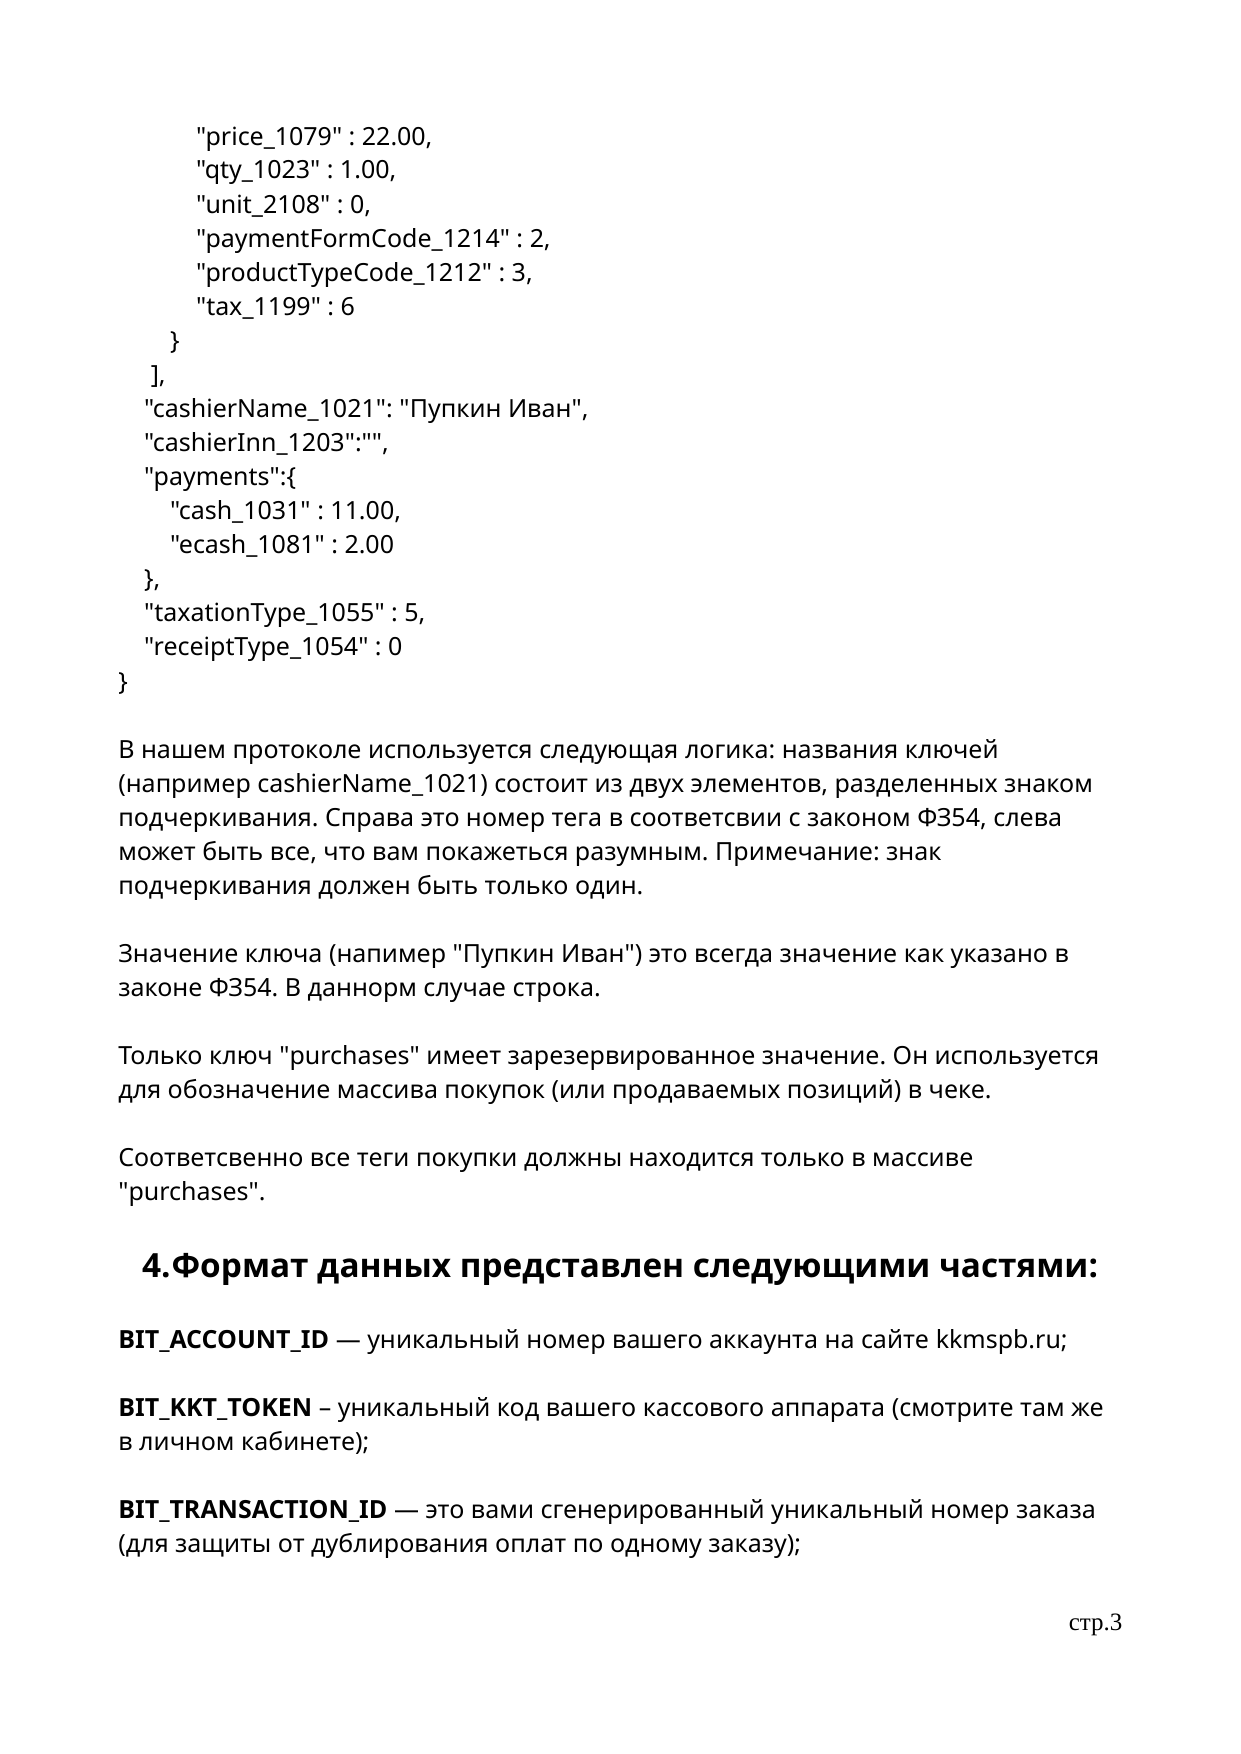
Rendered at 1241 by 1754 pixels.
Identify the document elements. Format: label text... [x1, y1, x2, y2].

text BIT_KKT_TOKEN – уникальный код вашего кассового аппарата (смотрите там же в личном кабинете); [118, 1390, 1122, 1458]
text В нашем протоколе используется следующая логика: названия ключей (например cashierName_1021) состоит из двух элементов, разделенных знаком подчеркивания. Справа это номер тега в соответсвии с законом ФЗ54, слева может быть все, что вам покажеться разумным. Примечание: знак подчеркивания должен быть только один. [118, 731, 1122, 902]
text } [118, 322, 1122, 357]
text "cashierName_1021": "Пупкин Иван", [118, 391, 1122, 425]
text "qty_1023" : 1.00, [118, 152, 1122, 186]
text "ecash_1081" : 2.00 [118, 527, 1122, 561]
list Формат данных представлен следующими частями: [118, 1242, 1122, 1288]
text }, [118, 561, 1122, 595]
text Соответсвенно все теги покупки должны находится только в массиве "purchases". [118, 1140, 1122, 1208]
text BIT_ACCOUNT_ID — уникальный номер вашего аккаунта на сайте kkmspb.ru; [118, 1322, 1122, 1356]
text BIT_TRANSACTION_ID — это вами сгенерированный уникальный номер заказа (для защиты от дублирования оплат по одному заказу); [118, 1492, 1122, 1560]
text "tax_1199" : 6 [118, 288, 1122, 322]
text "taxationType_1055" : 5, [118, 595, 1122, 629]
text "price_1079" : 22.00, [118, 118, 1122, 152]
text ], [118, 357, 1122, 391]
text Только ключ "purchases" имеет зарезервированное значение. Он используется для обозначение массива покупок (или продаваемых позиций) в чеке. [118, 1038, 1122, 1106]
text "payments":{ [118, 459, 1122, 493]
text "unit_2108" : 0, [118, 186, 1122, 220]
text Значение ключа (напимер "Пупкин Иван") это всегда значение как указано в законе ФЗ54. В даннорм случае строка. [118, 936, 1122, 1004]
text "productTypeCode_1212" : 3, [118, 254, 1122, 288]
text "paymentFormCode_1214" : 2, [118, 220, 1122, 254]
text } [118, 663, 1122, 697]
text "cash_1031" : 11.00, [118, 493, 1122, 527]
text "receiptType_1054" : 0 [118, 629, 1122, 663]
text "cashierInn_1203":"", [118, 425, 1122, 459]
